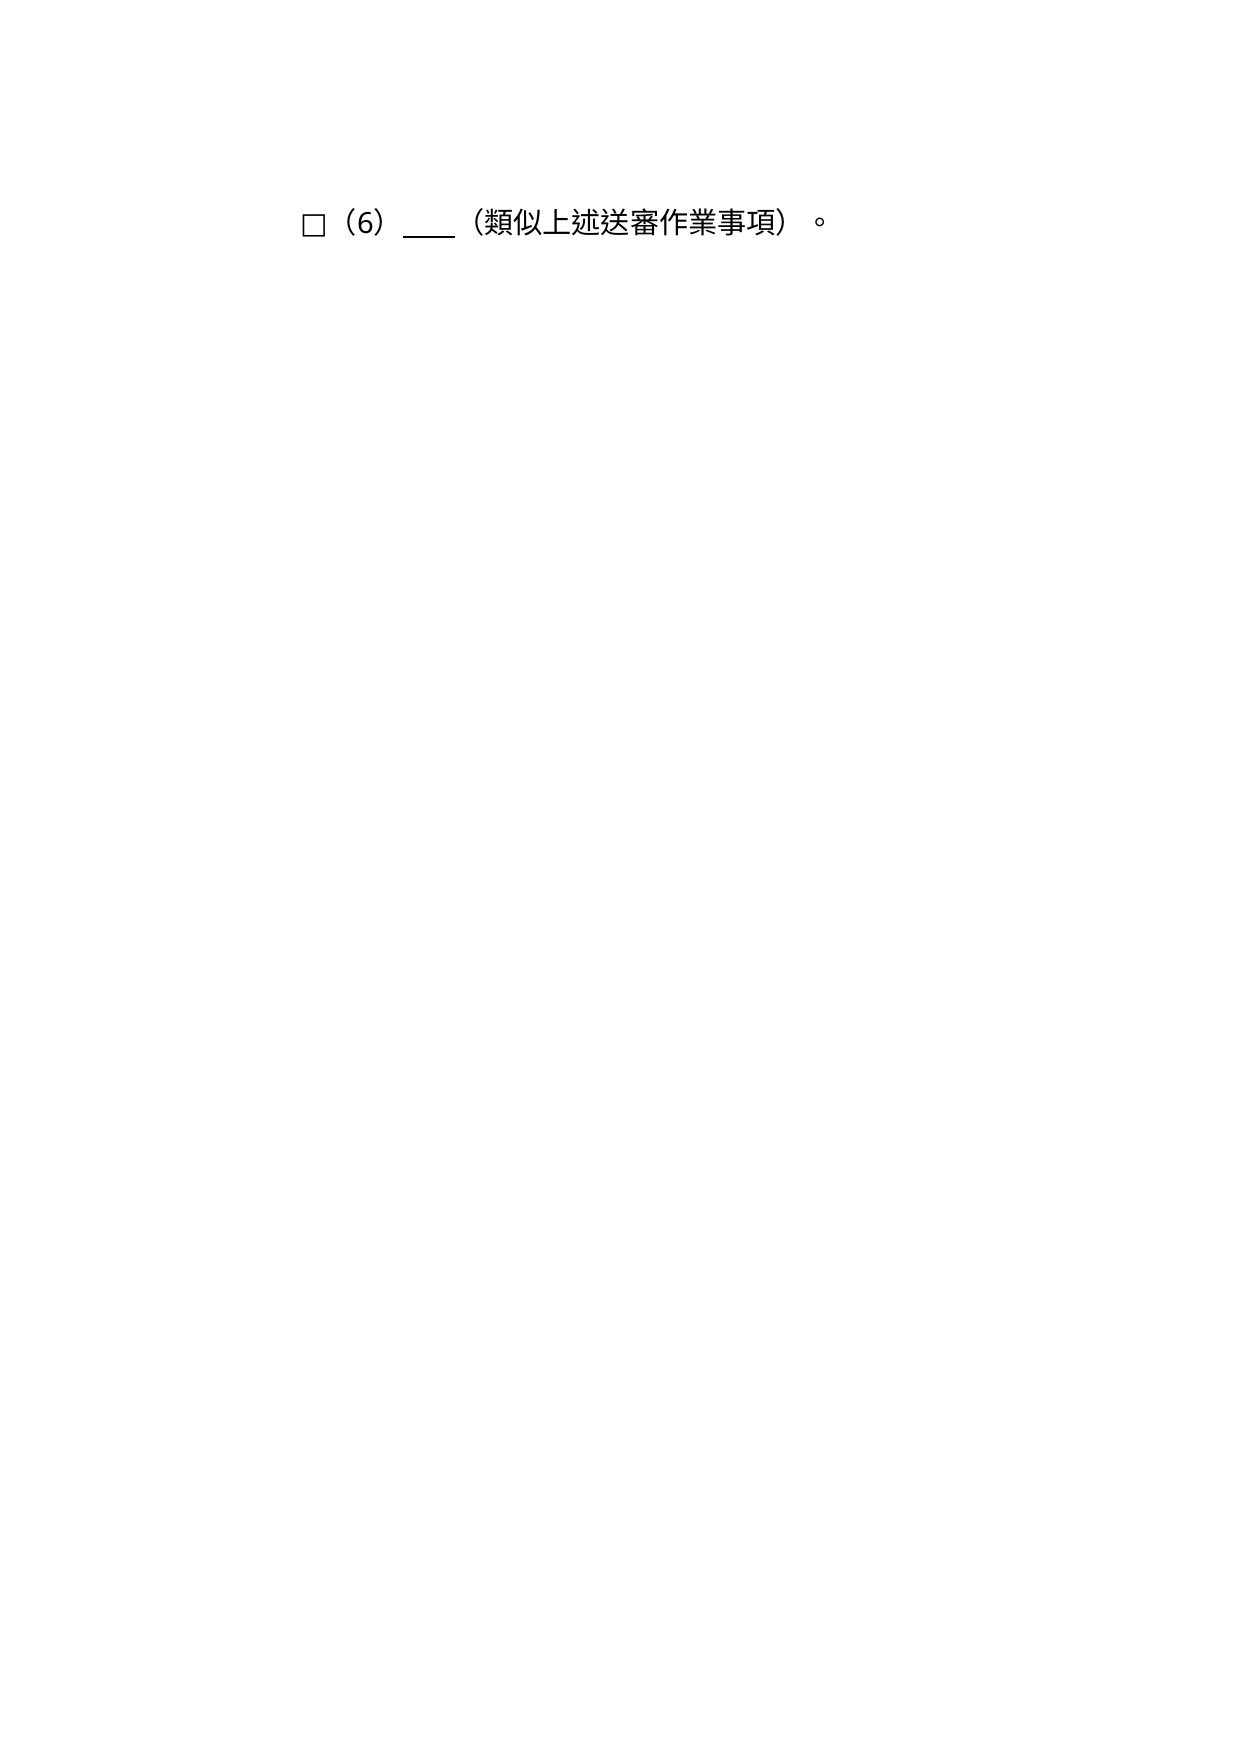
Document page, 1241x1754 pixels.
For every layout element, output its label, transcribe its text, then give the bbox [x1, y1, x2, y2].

text □（6） （類似上述送審作業事項）。 [300, 183, 1053, 258]
